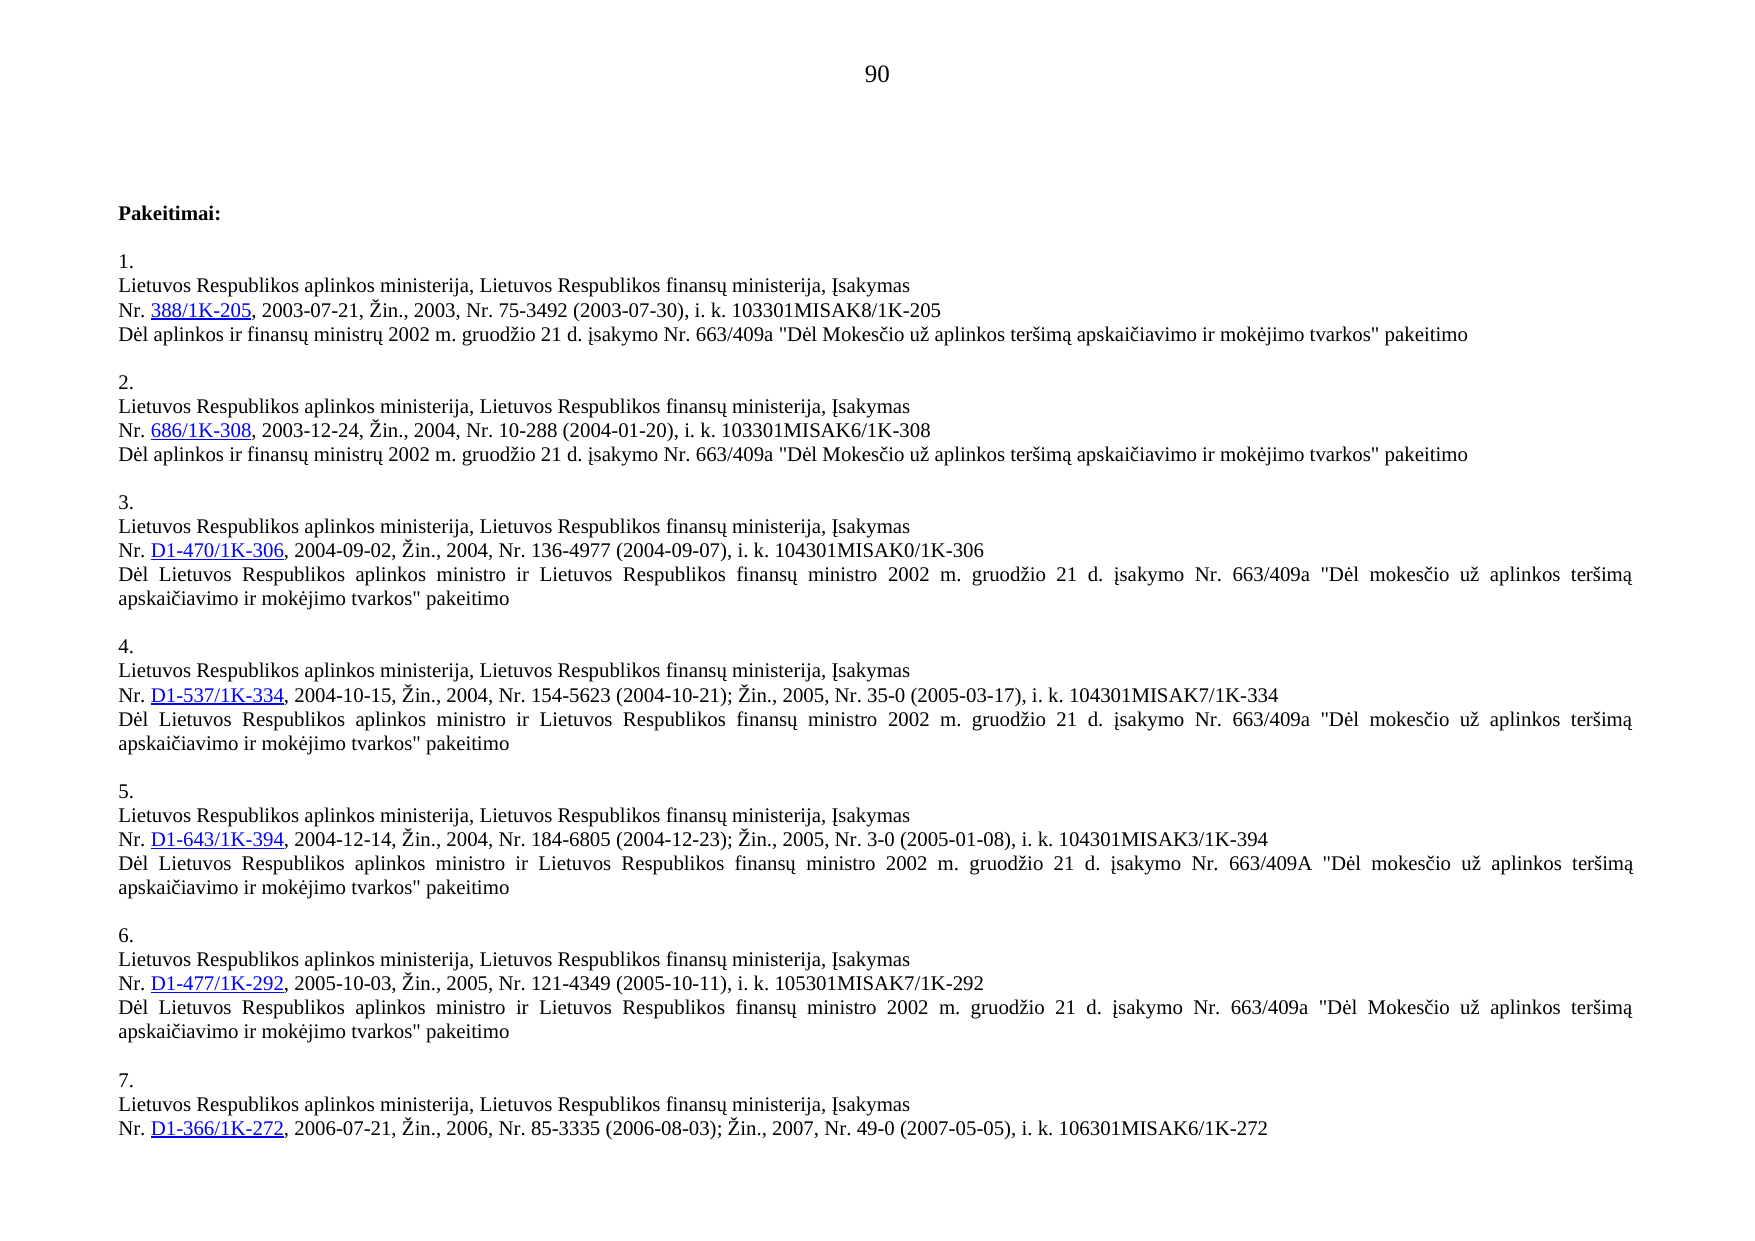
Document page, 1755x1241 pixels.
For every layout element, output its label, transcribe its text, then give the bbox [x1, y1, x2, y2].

text Nr. 388/1K-205, 2003-07-21, Žin., 2003, Nr. 75-3492 (2003-07-30), i. k. 103301MISAK8/1K-205 [118, 297, 1636, 322]
text Lietuvos Respublikos aplinkos ministerija, Lietuvos Respublikos finansų ministerija, Įsakymas [118, 514, 1636, 538]
text Nr. D1-366/1K-272, 2006-07-21, Žin., 2006, Nr. 85-3335 (2006-08-03); Žin., 2007, Nr. 49-0 (2007-05-05), i. k. 106301MISAK6/1K-272 [118, 1116, 1636, 1140]
text Lietuvos Respublikos aplinkos ministerija, Lietuvos Respublikos finansų ministerija, Įsakymas [118, 947, 1636, 971]
text 6. [118, 923, 1636, 947]
text Dėl aplinkos ir finansų ministrų 2002 m. gruodžio 21 d. įsakymo Nr. 663/409a "Dėl Mokesčio už aplinkos teršimą apskaičiavimo ir mokėjimo tvarkos" pakeitimo [118, 322, 1636, 346]
text 1. [118, 249, 1636, 273]
text Nr. 686/1K-308, 2003-12-24, Žin., 2004, Nr. 10-288 (2004-01-20), i. k. 103301MISAK6/1K-308 [118, 418, 1636, 442]
text 3. [118, 490, 1636, 514]
text Dėl Lietuvos Respublikos aplinkos ministro ir Lietuvos Respublikos finansų ministro 2002 m. gruodžio 21 d. įsakymo Nr. 663/409a "Dėl mokesčio už aplinkos teršimą apskaičiavimo ir mokėjimo tvarkos" pakeitimo [118, 562, 1636, 610]
text Pakeitimai: [118, 201, 1636, 225]
text Dėl Lietuvos Respublikos aplinkos ministro ir Lietuvos Respublikos finansų ministro 2002 m. gruodžio 21 d. įsakymo Nr. 663/409a "Dėl Mokesčio už aplinkos teršimą apskaičiavimo ir mokėjimo tvarkos" pakeitimo [118, 995, 1636, 1043]
text Lietuvos Respublikos aplinkos ministerija, Lietuvos Respublikos finansų ministerija, Įsakymas [118, 803, 1636, 827]
text Lietuvos Respublikos aplinkos ministerija, Lietuvos Respublikos finansų ministerija, Įsakymas [118, 394, 1636, 418]
text Dėl aplinkos ir finansų ministrų 2002 m. gruodžio 21 d. įsakymo Nr. 663/409a "Dėl Mokesčio už aplinkos teršimą apskaičiavimo ir mokėjimo tvarkos" pakeitimo [118, 442, 1636, 466]
text Nr. D1-643/1K-394, 2004-12-14, Žin., 2004, Nr. 184-6805 (2004-12-23); Žin., 2005, Nr. 3-0 (2005-01-08), i. k. 104301MISAK3/1K-394 [118, 827, 1636, 851]
text Lietuvos Respublikos aplinkos ministerija, Lietuvos Respublikos finansų ministerija, Įsakymas [118, 1092, 1636, 1116]
text Nr. D1-477/1K-292, 2005-10-03, Žin., 2005, Nr. 121-4349 (2005-10-11), i. k. 105301MISAK7/1K-292 [118, 971, 1636, 995]
text 5. [118, 779, 1636, 803]
text 2. [118, 370, 1636, 394]
text Lietuvos Respublikos aplinkos ministerija, Lietuvos Respublikos finansų ministerija, Įsakymas [118, 658, 1636, 682]
text 7. [118, 1067, 1636, 1092]
text Lietuvos Respublikos aplinkos ministerija, Lietuvos Respublikos finansų ministerija, Įsakymas [118, 273, 1636, 297]
text 4. [118, 634, 1636, 658]
text Nr. D1-537/1K-334, 2004-10-15, Žin., 2004, Nr. 154-5623 (2004-10-21); Žin., 2005, Nr. 35-0 (2005-03-17), i. k. 104301MISAK7/1K-334 [118, 682, 1636, 707]
text Dėl Lietuvos Respublikos aplinkos ministro ir Lietuvos Respublikos finansų ministro 2002 m. gruodžio 21 d. įsakymo Nr. 663/409a "Dėl mokesčio už aplinkos teršimą apskaičiavimo ir mokėjimo tvarkos" pakeitimo [118, 707, 1636, 755]
text Nr. D1-470/1K-306, 2004-09-02, Žin., 2004, Nr. 136-4977 (2004-09-07), i. k. 104301MISAK0/1K-306 [118, 538, 1636, 562]
text Dėl Lietuvos Respublikos aplinkos ministro ir Lietuvos Respublikos finansų ministro 2002 m. gruodžio 21 d. įsakymo Nr. 663/409A "Dėl mokesčio už aplinkos teršimą apskaičiavimo ir mokėjimo tvarkos" pakeitimo [118, 851, 1636, 899]
